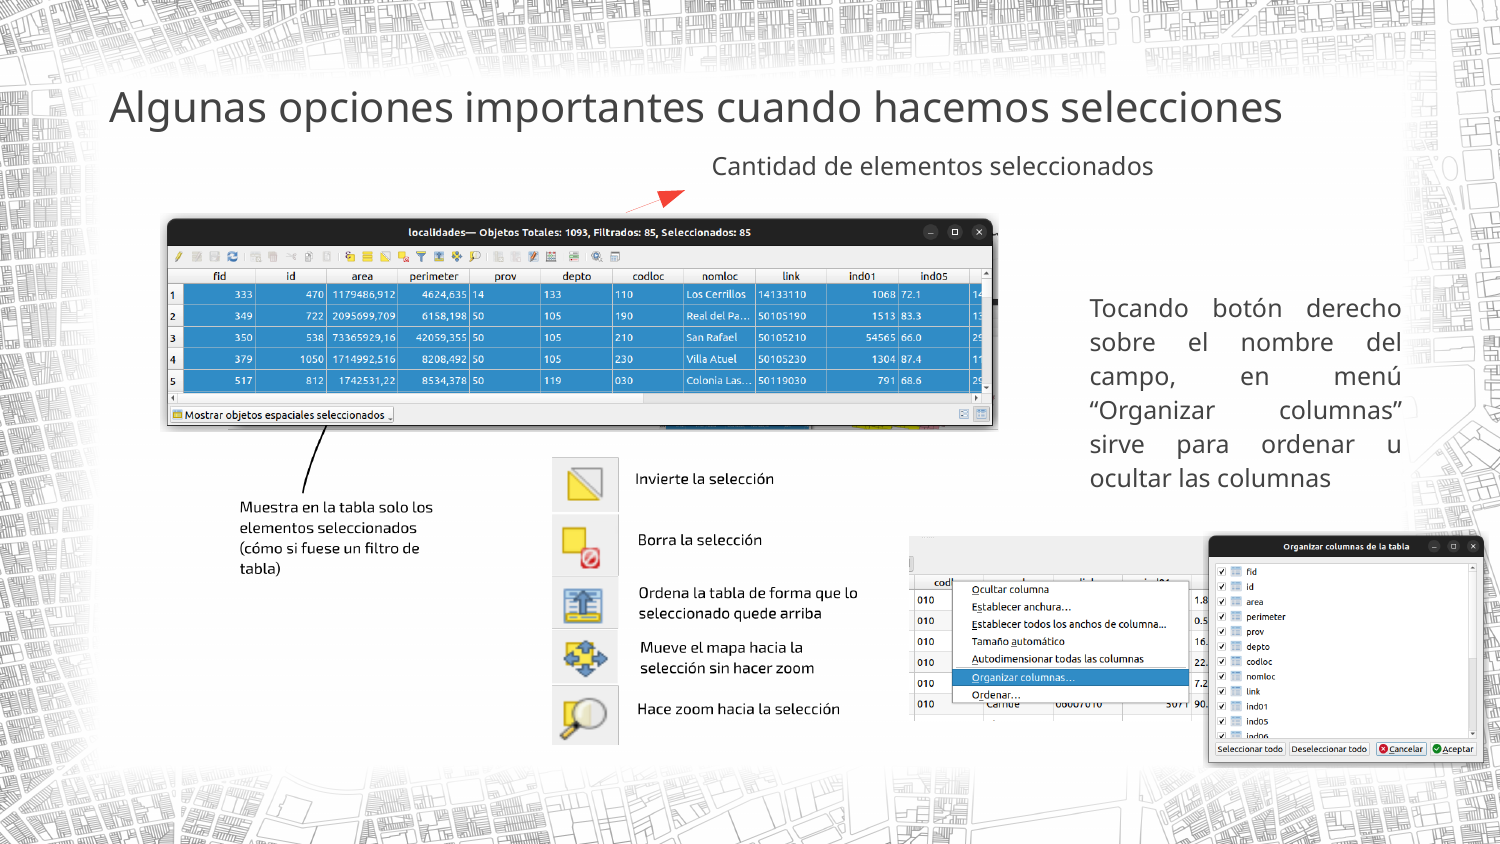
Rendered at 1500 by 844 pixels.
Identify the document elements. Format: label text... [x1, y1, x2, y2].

text_box Cantidad de elementos seleccionados [696, 141, 1241, 217]
text_box Algunas opciones importantes cuando hacemos selecciones [94, 70, 1449, 142]
picture [0, 0, 1500, 844]
text_box Tocando botón derecho sobre el nombre del campo, en menú “Organizar columnas” sirve para ordenar u ocultar las columnas [1074, 283, 1418, 520]
